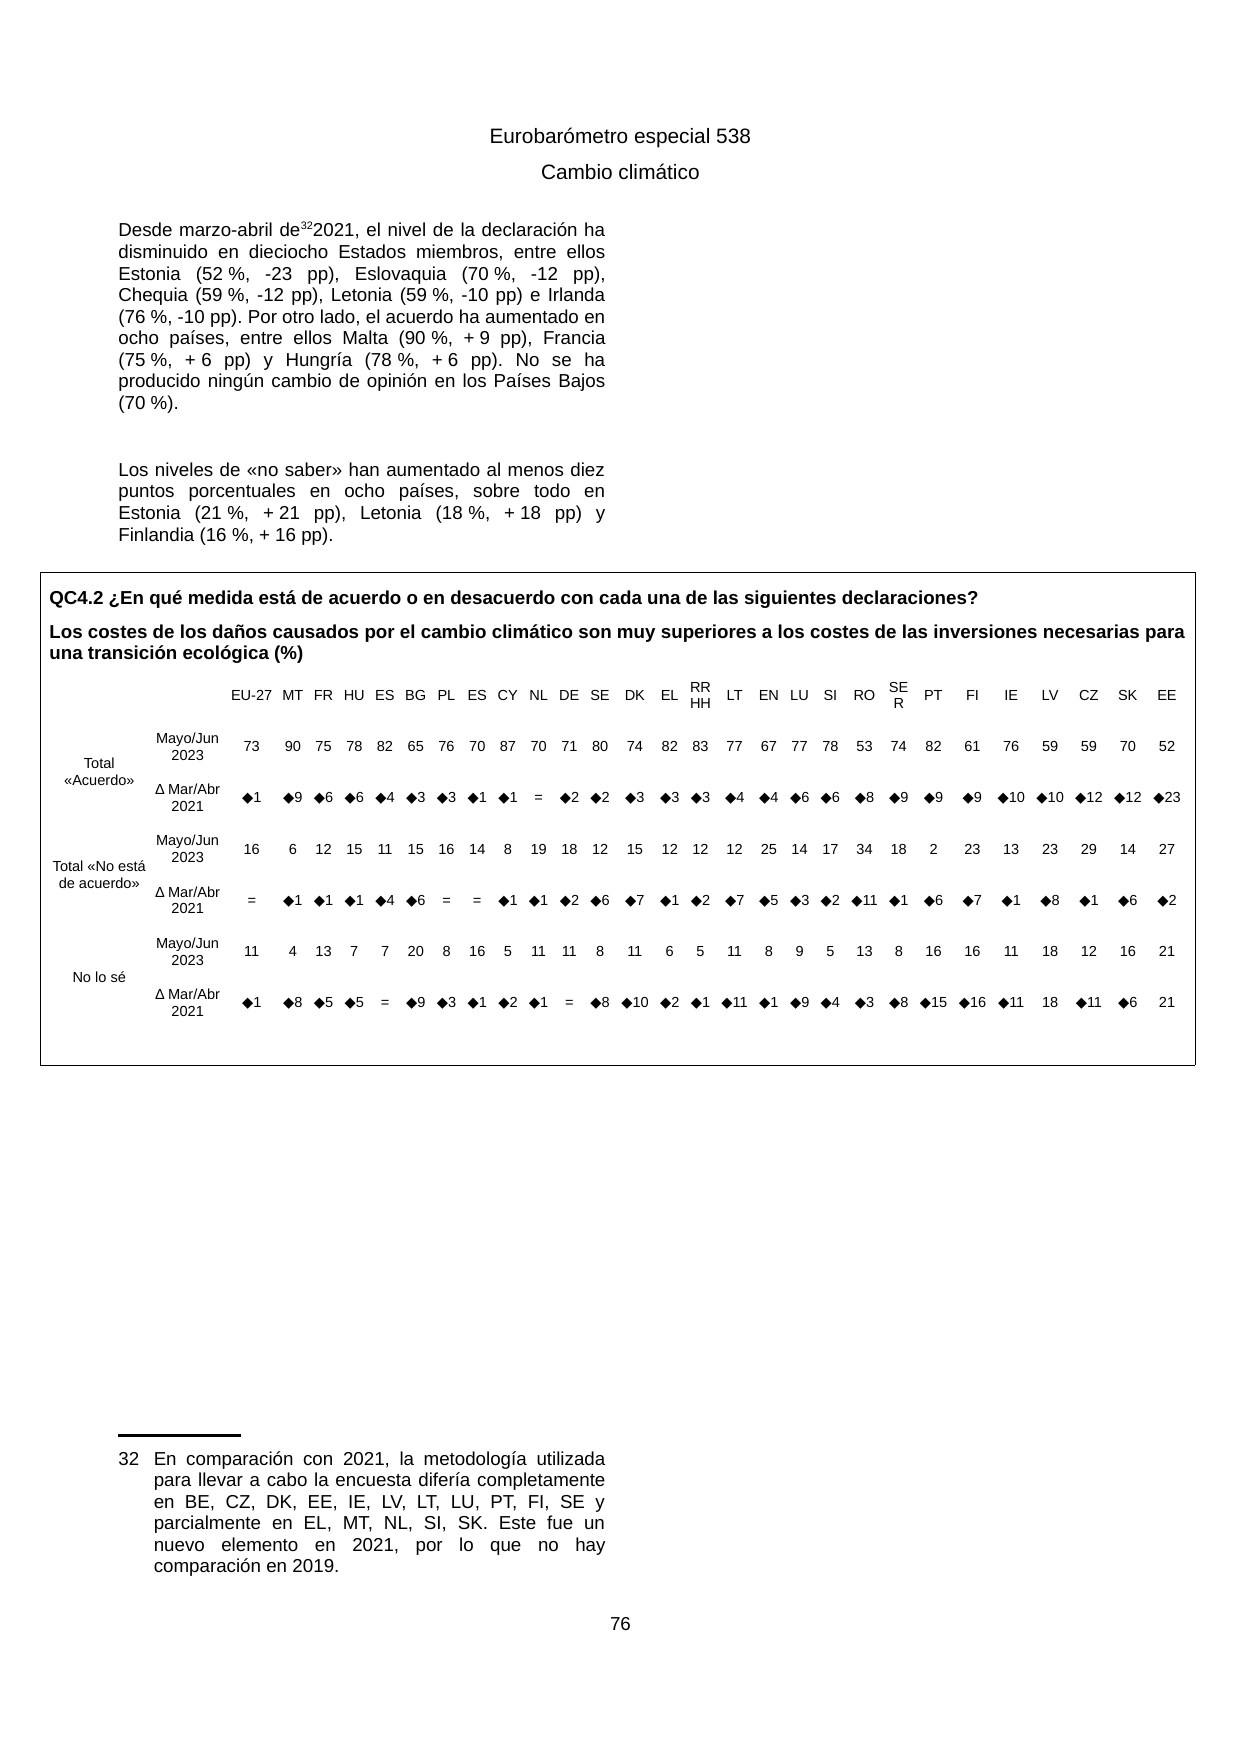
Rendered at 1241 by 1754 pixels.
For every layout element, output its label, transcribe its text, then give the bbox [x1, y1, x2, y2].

table_cell Mayo/Jun 2023 [149, 926, 226, 977]
table_cell 14 [462, 823, 492, 874]
table_header RRHH [685, 670, 716, 721]
table_header BG [400, 670, 431, 721]
table_cell 27 [1147, 823, 1187, 874]
table_cell Total «No está de acuerdo» [49, 823, 149, 926]
table_cell ◆2 [815, 875, 845, 926]
table_cell 77 [716, 721, 753, 772]
table_header SE [585, 670, 615, 721]
table_header [49, 670, 149, 721]
table_cell ◆2 [1147, 875, 1187, 926]
table_header MT [277, 670, 308, 721]
table_cell 29 [1069, 823, 1108, 874]
table_cell ◆1 [492, 772, 523, 823]
table_cell 11 [523, 926, 554, 977]
table_cell ◆1 [523, 977, 554, 1028]
table_cell 80 [585, 721, 615, 772]
table_cell Total «Acuerdo» [49, 721, 149, 823]
table_cell 15 [400, 823, 431, 874]
table_cell = [431, 875, 462, 926]
table_cell ◆3 [784, 875, 815, 926]
table_cell ◆10 [615, 977, 654, 1028]
table_cell ◆8 [845, 772, 883, 823]
table_cell ◆6 [784, 772, 815, 823]
table_cell ◆5 [753, 875, 784, 926]
table_cell ◆1 [462, 772, 492, 823]
table_cell Δ Mar/Abr 2021 [149, 875, 226, 926]
table_cell ◆6 [400, 875, 431, 926]
table_cell 11 [992, 926, 1030, 977]
table_cell ◆11 [716, 977, 753, 1028]
table_header EL [654, 670, 685, 721]
text Desde marzo-abril de2021, el nivel de la declaración ha disminuido en dieciocho Estados miembros, entre ellos Estonia (52 %, -23 pp), Eslovaquia (70 %, -12 pp), Chequia (59 %, -12 pp), Letonia (59 %, -10 pp) e Irlanda (76 %, -10 pp). Por otro lado, el acuerdo ha aumentado en ocho países, entre ellos Malta (90 %, + 9 pp), Francia (75 %, + 6 pp) y Hungría (78 %, + 6 pp). No se ha producido ningún cambio de opinión en los Países Bajos (70 %). [118, 219, 605, 413]
table_cell 16 [462, 926, 492, 977]
table_cell ◆1 [992, 875, 1030, 926]
table_cell ◆16 [953, 977, 992, 1028]
table_header DK [615, 670, 654, 721]
table_cell ◆6 [308, 772, 339, 823]
table_cell ◆8 [585, 977, 615, 1028]
table_cell 6 [277, 823, 308, 874]
table_cell 21 [1147, 977, 1187, 1028]
table_header EN [753, 670, 784, 721]
table_cell 8 [753, 926, 784, 977]
table_cell 20 [400, 926, 431, 977]
table_cell 59 [1030, 721, 1069, 772]
table_cell 78 [339, 721, 369, 772]
table_cell 34 [845, 823, 883, 874]
table_cell ◆6 [914, 875, 953, 926]
table_cell 77 [784, 721, 815, 772]
table_cell 7 [369, 926, 400, 977]
table_cell ◆1 [1069, 875, 1108, 926]
table_cell ◆1 [308, 875, 339, 926]
table_cell 12 [585, 823, 615, 874]
table_header HU [339, 670, 369, 721]
table_cell ◆6 [585, 875, 615, 926]
table_cell ◆1 [654, 875, 685, 926]
table_cell 70 [1108, 721, 1147, 772]
table_cell 65 [400, 721, 431, 772]
table_cell 6 [654, 926, 685, 977]
table_cell 13 [308, 926, 339, 977]
table_cell 19 [523, 823, 554, 874]
table_cell 4 [277, 926, 308, 977]
table_cell 23 [1030, 823, 1069, 874]
table_cell ◆9 [400, 977, 431, 1028]
table_cell ◆6 [339, 772, 369, 823]
table_cell ◆11 [1069, 977, 1108, 1028]
table_cell ◆1 [339, 875, 369, 926]
table_cell 11 [615, 926, 654, 977]
table_cell 16 [431, 823, 462, 874]
table_header PT [914, 670, 953, 721]
table_cell ◆1 [226, 772, 277, 823]
table_cell 73 [226, 721, 277, 772]
table_cell 8 [492, 823, 523, 874]
table_cell ◆1 [462, 977, 492, 1028]
text Los costes de los daños causados por el cambio climático son muy superiores a los costes de las inversiones necesarias para una transición ecológica (%) [49, 620, 1186, 663]
table_cell 70 [462, 721, 492, 772]
table_cell 11 [716, 926, 753, 977]
table_cell ◆6 [1108, 977, 1147, 1028]
table_cell No lo sé [49, 926, 149, 1028]
table_cell ◆7 [953, 875, 992, 926]
table_cell 70 [523, 721, 554, 772]
table_cell ◆2 [654, 977, 685, 1028]
table_header [149, 670, 226, 721]
table_header FI [953, 670, 992, 721]
table_header PL [431, 670, 462, 721]
table_cell ◆11 [845, 875, 883, 926]
table_cell = [462, 875, 492, 926]
table_cell 59 [1069, 721, 1108, 772]
table_header LT [716, 670, 753, 721]
table_header LU [784, 670, 815, 721]
table_cell 18 [1030, 926, 1069, 977]
table_cell ◆3 [400, 772, 431, 823]
table_header CY [492, 670, 523, 721]
table_cell 12 [685, 823, 716, 874]
table_cell ◆4 [815, 977, 845, 1028]
table_header CZ [1069, 670, 1108, 721]
table_cell 17 [815, 823, 845, 874]
table_cell ◆3 [431, 977, 462, 1028]
table_cell ◆2 [585, 772, 615, 823]
table_cell ◆9 [277, 772, 308, 823]
table_header RO [845, 670, 883, 721]
table_cell ◆3 [654, 772, 685, 823]
table_header SI [815, 670, 845, 721]
table_cell ◆2 [554, 772, 584, 823]
table_cell Δ Mar/Abr 2021 [149, 977, 226, 1028]
table_cell 71 [554, 721, 584, 772]
table_cell ◆1 [753, 977, 784, 1028]
table_header DE [554, 670, 584, 721]
table_cell ◆4 [753, 772, 784, 823]
table_cell 16 [226, 823, 277, 874]
table_cell ◆4 [369, 875, 400, 926]
table_cell 12 [654, 823, 685, 874]
table_cell 2 [914, 823, 953, 874]
table_header LV [1030, 670, 1069, 721]
table_cell ◆3 [685, 772, 716, 823]
table_header ES [462, 670, 492, 721]
table_cell 8 [431, 926, 462, 977]
table_cell Δ Mar/Abr 2021 [149, 772, 226, 823]
table_cell ◆8 [277, 977, 308, 1028]
table_cell 12 [308, 823, 339, 874]
table_cell 13 [845, 926, 883, 977]
table_cell ◆10 [1030, 772, 1069, 823]
table_cell 18 [1030, 977, 1069, 1028]
table_cell 12 [716, 823, 753, 874]
text En comparación con 2021, la metodología utilizada para llevar a cabo la encuesta difería completamente en BE, CZ, DK, EE, IE, LV, LT, LU, PT, FI, SE y parcialmente en EL, MT, NL, SI, SK. Este fue un nuevo elemento en 2021, por lo que no hay comparación en 2019. [118, 1447, 605, 1577]
table_cell = [523, 772, 554, 823]
table_header EE [1147, 670, 1187, 721]
table_cell ◆23 [1147, 772, 1187, 823]
table_cell ◆9 [784, 977, 815, 1028]
table_cell 74 [615, 721, 654, 772]
table_cell ◆9 [953, 772, 992, 823]
table_cell Mayo/Jun 2023 [149, 721, 226, 772]
table_cell ◆9 [914, 772, 953, 823]
table_cell 82 [914, 721, 953, 772]
table_cell 52 [1147, 721, 1187, 772]
table_cell ◆7 [716, 875, 753, 926]
table_cell 15 [615, 823, 654, 874]
table_cell 82 [654, 721, 685, 772]
table_cell 21 [1147, 926, 1187, 977]
table_cell 67 [753, 721, 784, 772]
table_cell ◆12 [1108, 772, 1147, 823]
table_cell ◆1 [523, 875, 554, 926]
text QC4.2 ¿En qué medida está de acuerdo o en desacuerdo con cada una de las siguientes declaraciones? [49, 587, 1186, 608]
table_cell ◆10 [992, 772, 1030, 823]
table_cell 25 [753, 823, 784, 874]
table_cell ◆4 [716, 772, 753, 823]
table_cell 16 [914, 926, 953, 977]
table_header IE [992, 670, 1030, 721]
table_cell ◆15 [914, 977, 953, 1028]
table_cell 83 [685, 721, 716, 772]
table_cell = [554, 977, 584, 1028]
table_cell ◆1 [685, 977, 716, 1028]
table_cell 16 [1108, 926, 1147, 977]
table_cell 15 [339, 823, 369, 874]
table_cell 13 [992, 823, 1030, 874]
table_cell 12 [1069, 926, 1108, 977]
table_cell Mayo/Jun 2023 [149, 823, 226, 874]
table_cell ◆5 [308, 977, 339, 1028]
table_cell ◆3 [615, 772, 654, 823]
table_cell ◆12 [1069, 772, 1108, 823]
table_cell 5 [492, 926, 523, 977]
table_header FR [308, 670, 339, 721]
table_cell 11 [226, 926, 277, 977]
table_cell ◆1 [277, 875, 308, 926]
table_cell 61 [953, 721, 992, 772]
table_cell ◆2 [685, 875, 716, 926]
table_cell ◆2 [492, 977, 523, 1028]
table_cell = [226, 875, 277, 926]
table_cell ◆1 [883, 875, 914, 926]
table_header SK [1108, 670, 1147, 721]
table_cell 7 [339, 926, 369, 977]
table_cell ◆3 [431, 772, 462, 823]
table_cell 5 [815, 926, 845, 977]
table_cell ◆9 [883, 772, 914, 823]
table_cell 11 [369, 823, 400, 874]
table_cell 8 [883, 926, 914, 977]
table_cell 18 [554, 823, 584, 874]
table_cell = [369, 977, 400, 1028]
table_cell ◆1 [492, 875, 523, 926]
table_header SER [883, 670, 914, 721]
table_cell ◆11 [992, 977, 1030, 1028]
table_cell 11 [554, 926, 584, 977]
table_cell 78 [815, 721, 845, 772]
table_cell 23 [953, 823, 992, 874]
table_cell ◆5 [339, 977, 369, 1028]
table_cell 76 [992, 721, 1030, 772]
table_cell 16 [953, 926, 992, 977]
table_cell 76 [431, 721, 462, 772]
table_cell 14 [784, 823, 815, 874]
table_cell ◆8 [883, 977, 914, 1028]
table_cell 90 [277, 721, 308, 772]
table_cell ◆8 [1030, 875, 1069, 926]
table_header ES [369, 670, 400, 721]
table_cell ◆6 [1108, 875, 1147, 926]
table_cell ◆4 [369, 772, 400, 823]
table_cell ◆2 [554, 875, 584, 926]
table_cell ◆7 [615, 875, 654, 926]
table_header EU-27 [226, 670, 277, 721]
table_cell 75 [308, 721, 339, 772]
table_cell 87 [492, 721, 523, 772]
table_cell 14 [1108, 823, 1147, 874]
table_cell 53 [845, 721, 883, 772]
table_cell ◆3 [845, 977, 883, 1028]
table_cell 18 [883, 823, 914, 874]
table_cell 8 [585, 926, 615, 977]
table_cell ◆1 [226, 977, 277, 1028]
table_cell ◆6 [815, 772, 845, 823]
table_cell 74 [883, 721, 914, 772]
text Los niveles de «no saber» han aumentado al menos diez puntos porcentuales en ocho países, sobre todo en Estonia (21 %, + 21 pp), Letonia (18 %, + 18 pp) y Finlandia (16 %, + 16 pp). [118, 459, 605, 545]
table_header NL [523, 670, 554, 721]
table_cell 5 [685, 926, 716, 977]
table_cell 9 [784, 926, 815, 977]
table_cell 82 [369, 721, 400, 772]
